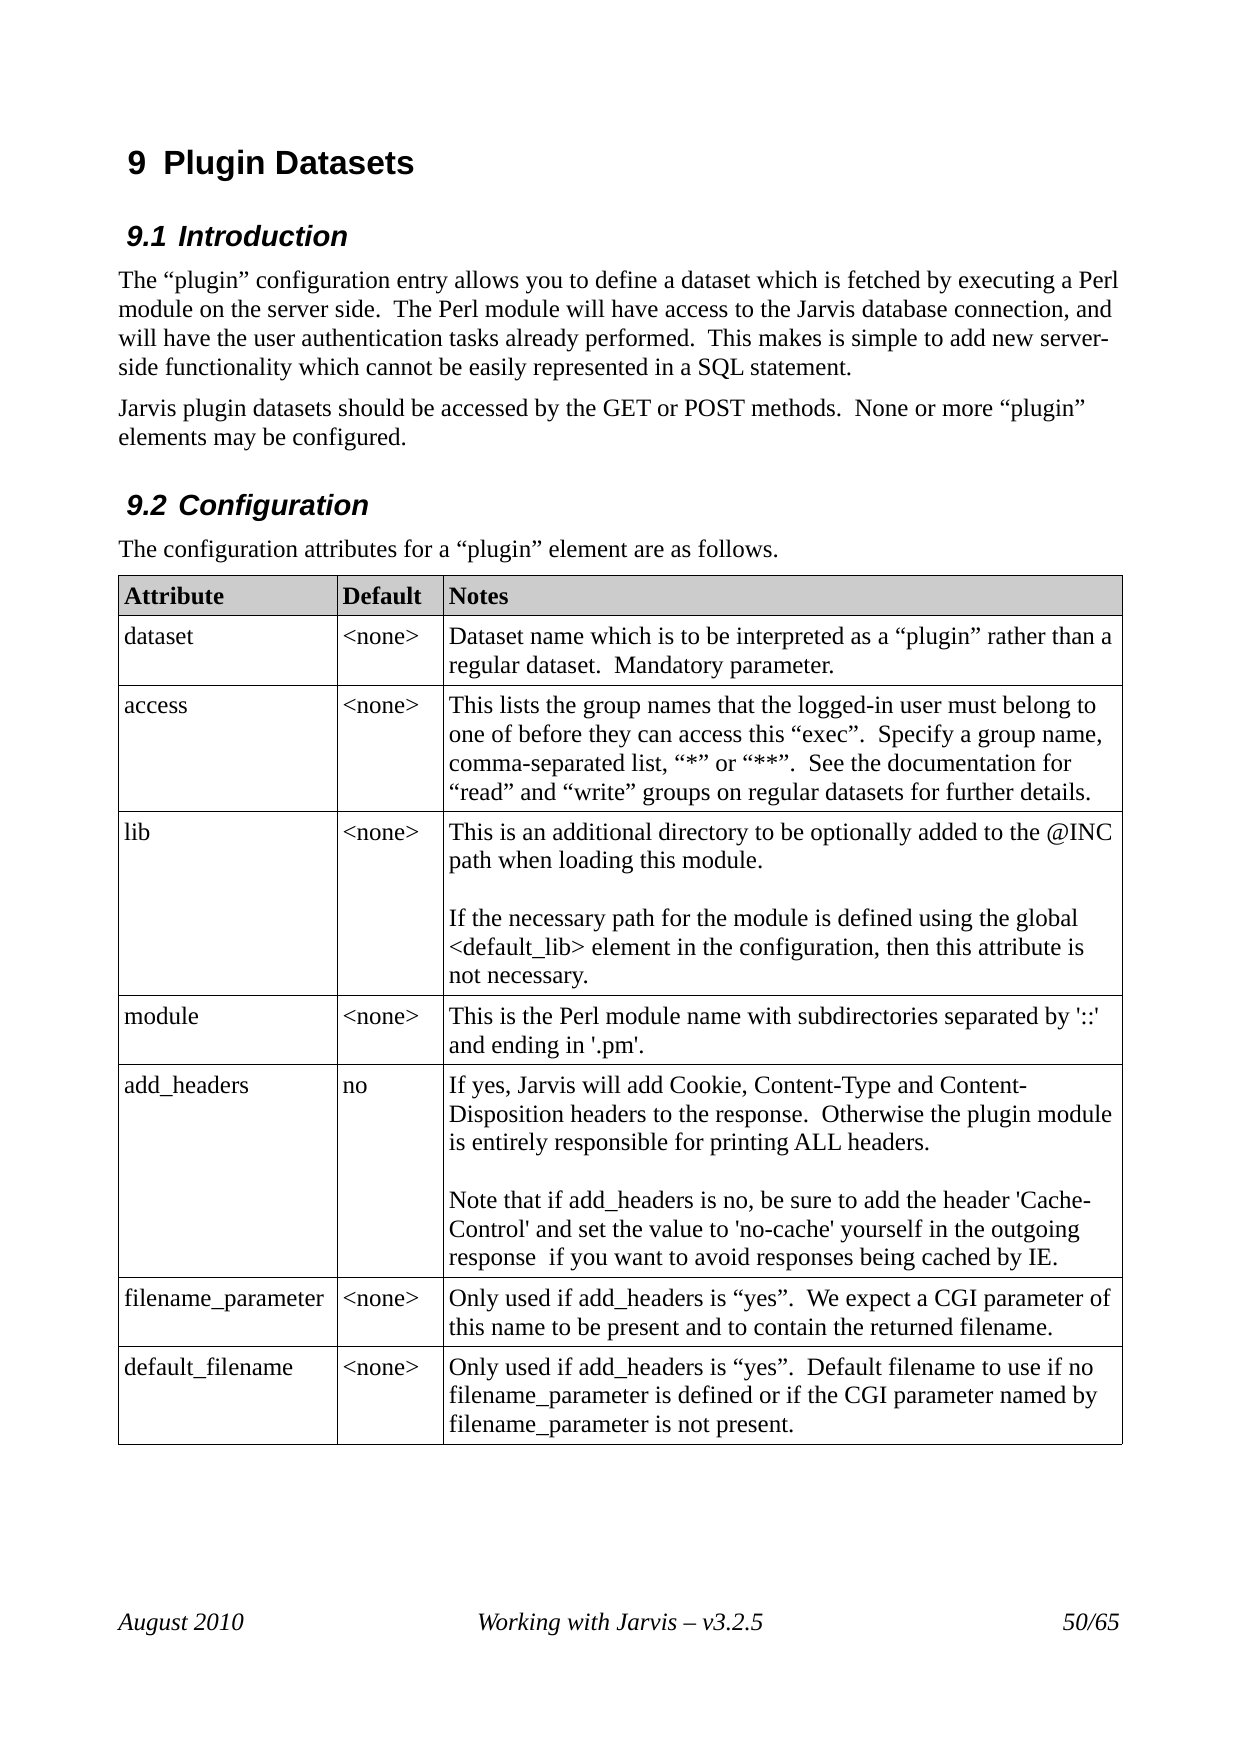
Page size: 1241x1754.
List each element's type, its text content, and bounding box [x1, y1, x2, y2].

subtitle Introduction [118, 219, 1122, 253]
table_cell default_filename [119, 1347, 337, 1444]
table_cell <none> [338, 1278, 443, 1346]
table_cell dataset [119, 616, 337, 684]
subtitle Plugin Datasets [118, 143, 1122, 182]
table_cell <none> [338, 686, 443, 811]
table_cell access [119, 686, 337, 811]
text The “plugin” configuration entry allows you to define a dataset which is fetched by executing a Perl module on the server side. The Perl module will have access to the Jarvis database connection, and will have the user authentication tasks already performed. This makes is simple to add new server-side functionality which cannot be easily represented in a SQL statement. [118, 265, 1122, 380]
subtitle Configuration [118, 488, 1122, 521]
table_cell <none> [338, 1347, 443, 1444]
table_cell <none> [338, 616, 443, 684]
table_cell Only used if add_headers is “yes”. We expect a CGI parameter of this name to be present and to contain the returned filename. [444, 1278, 1122, 1346]
table_cell add_headers [119, 1065, 337, 1277]
text The configuration attributes for a “plugin” element are as follows. [118, 534, 1122, 563]
table_header Notes [444, 576, 1122, 615]
table_cell Only used if add_headers is “yes”. Default filename to use if no filename_parameter is defined or if the CGI parameter named by filename_parameter is not present. [444, 1347, 1122, 1444]
table_cell Dataset name which is to be interpreted as a “plugin” rather than a regular dataset. Mandatory parameter. [444, 616, 1122, 684]
table_cell <none> [338, 996, 443, 1064]
table_cell <none> [338, 812, 443, 995]
table_cell lib [119, 812, 337, 995]
table_cell no [338, 1065, 443, 1277]
table_cell filename_parameter [119, 1278, 337, 1346]
table_header Default [338, 576, 443, 615]
table_cell If yes, Jarvis will add Cookie, Content-Type and Content-Disposition headers to the response. Otherwise the plugin module is entirely responsible for printing ALL headers. Note that if add_headers is no, be sure to add the header 'Cache-Control' and set the value to 'no-cache' yourself in the outgoing response if you want to avoid responses being cached by IE. [444, 1065, 1122, 1277]
table_cell This lists the group names that the logged-in user must belong to one of before they can access this “exec”. Specify a group name, comma-separated list, “*” or “**”. See the documentation for “read” and “write” groups on regular datasets for further details. [444, 686, 1122, 811]
table_cell This is an additional directory to be optionally added to the @INC path when loading this module. If the necessary path for the module is defined using the global <default_lib> element in the configuration, then this attribute is not necessary. [444, 812, 1122, 995]
text Jarvis plugin datasets should be accessed by the GET or POST methods. None or more “plugin” elements may be configured. [118, 393, 1122, 450]
table_cell This is the Perl module name with subdirectories separated by '::' and ending in '.pm'. [444, 996, 1122, 1064]
table_cell module [119, 996, 337, 1064]
table_header Attribute [119, 576, 337, 615]
